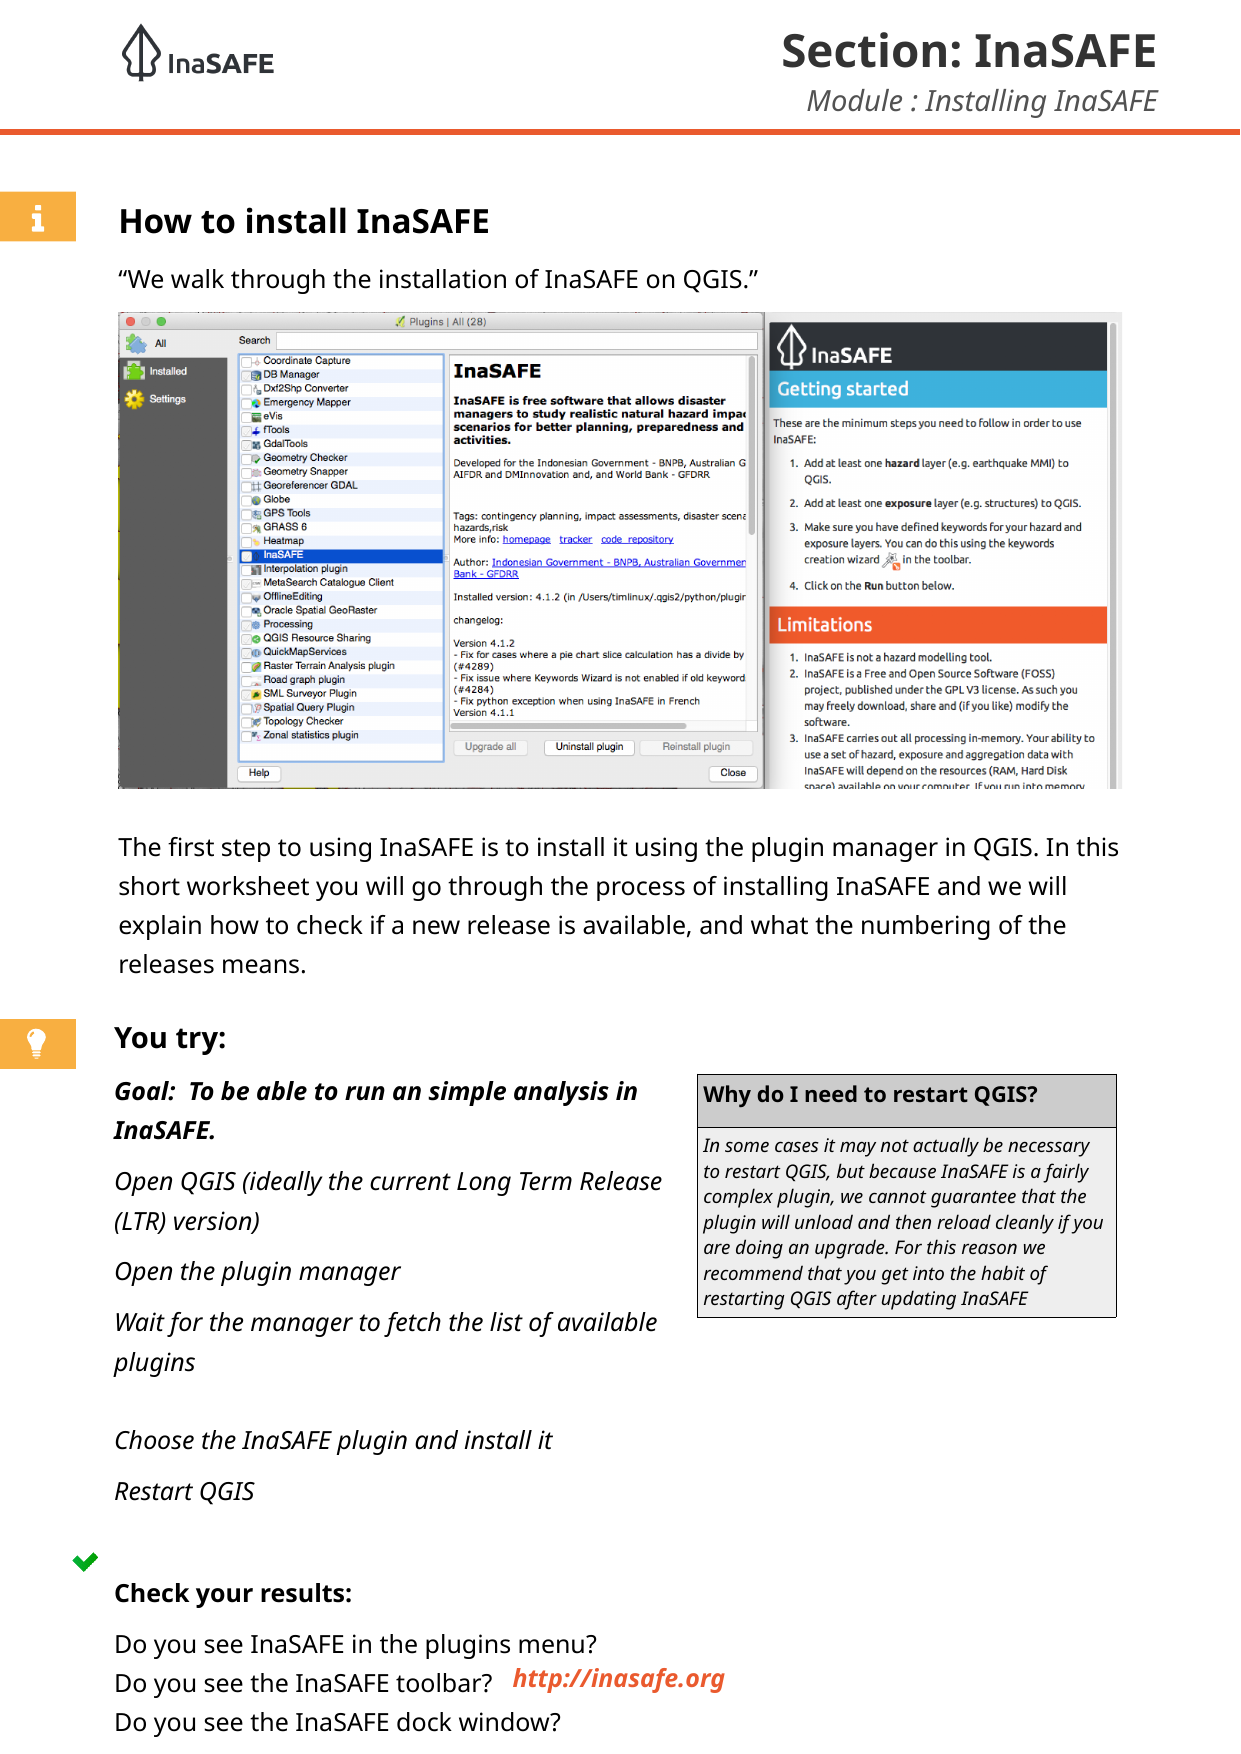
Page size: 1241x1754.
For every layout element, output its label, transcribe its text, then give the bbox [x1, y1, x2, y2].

subtitle How to install InaSAFE [118, 198, 1122, 243]
text The first step to using InaSAFE is to install it using the plugin manager in QGIS. In this short worksheet you will go through the process of installing InaSAFE and we will explain how to check if a new release is available, and what the numbering of the releases means. [118, 829, 1122, 981]
picture [118, 312, 1123, 789]
table_header Why do I need to restart QGIS? [698, 1075, 1116, 1127]
text “We walk through the installation of InaSAFE on QGIS.” [118, 262, 1122, 296]
table_cell In some cases it may not actually be necessary to restart QGIS, but because InaSAFE is a fairly complex plugin, we cannot guarantee that the plugin will unload and then reload cleanly if you are doing an upgrade. For this reason we recommend that you get into the habit of restarting QGIS after updating InaSAFE [698, 1128, 1116, 1317]
picture [102, 5, 299, 101]
